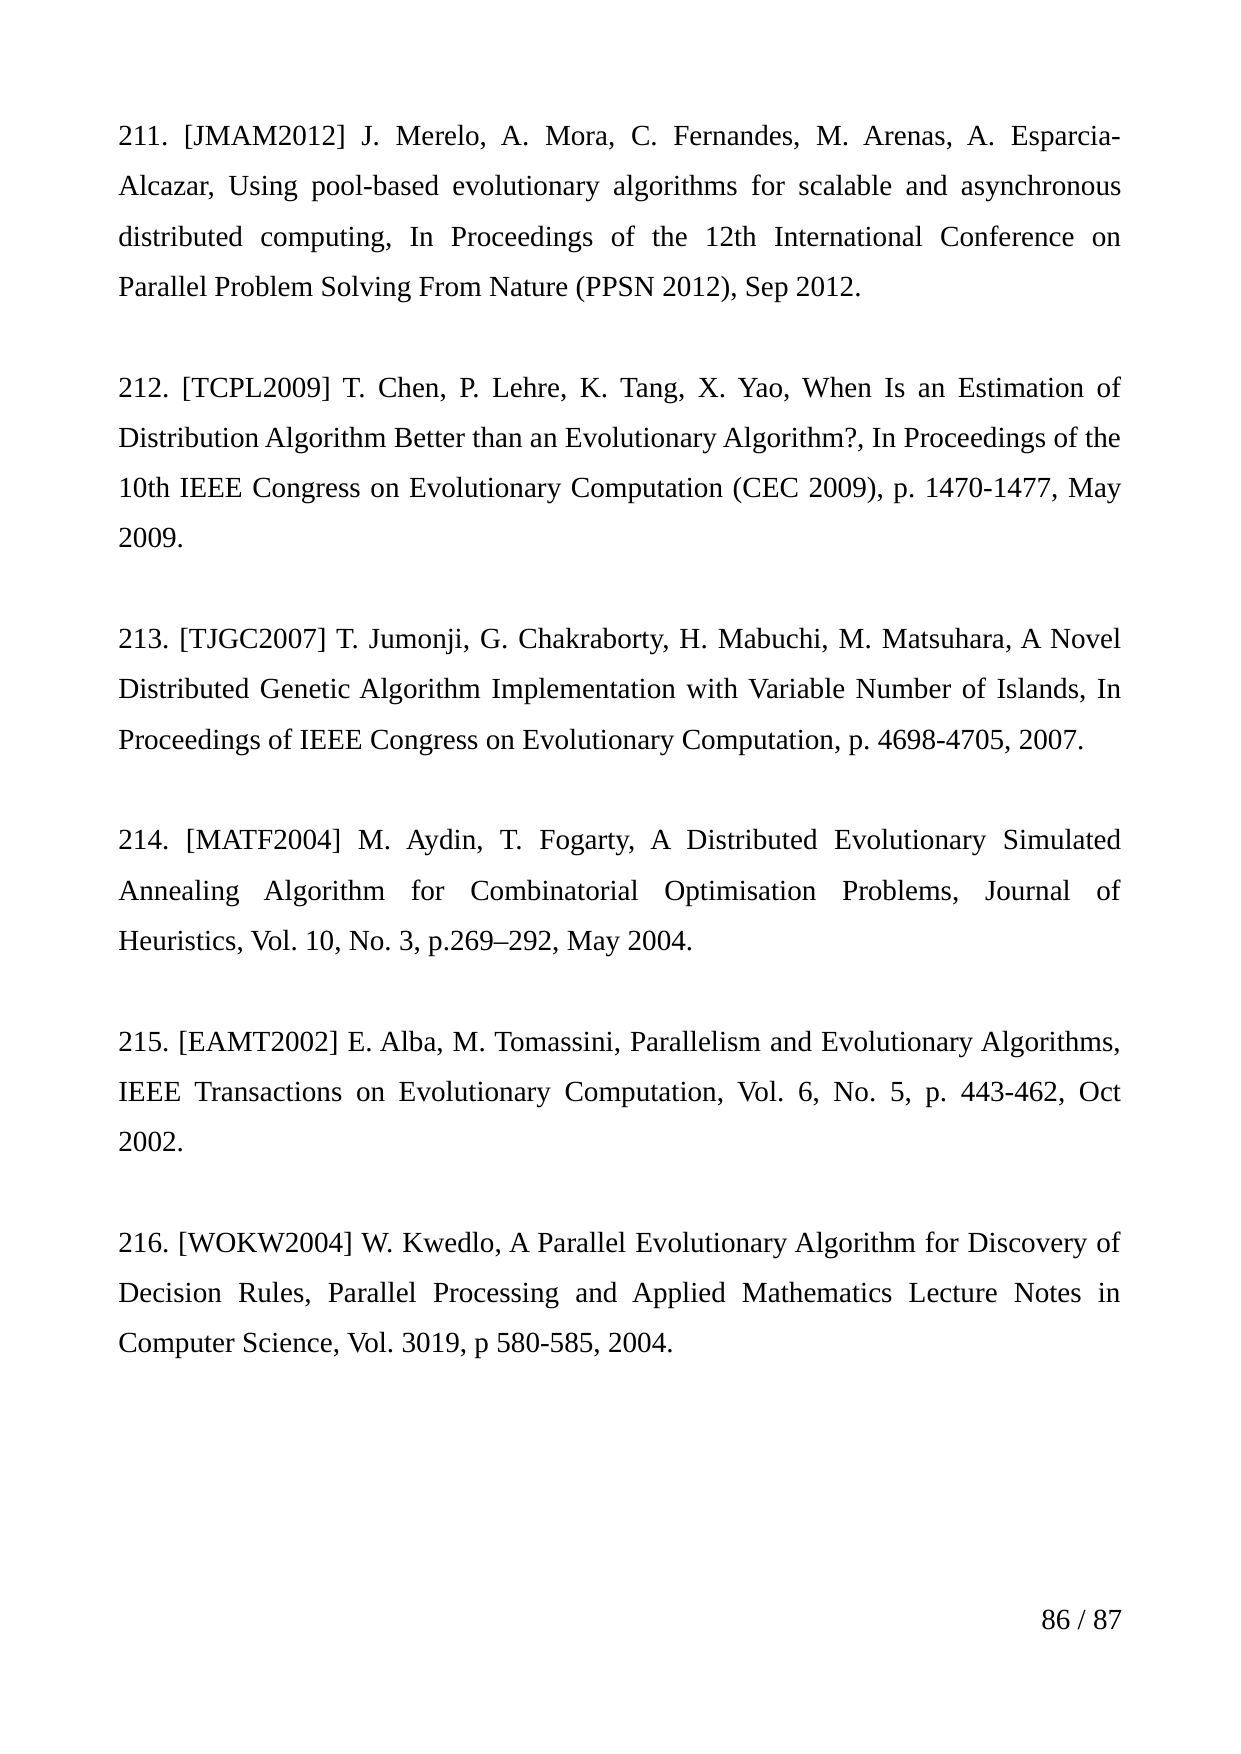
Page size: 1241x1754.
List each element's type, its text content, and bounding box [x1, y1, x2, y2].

text 215. [EAMT2002] E. Alba, M. Tomassini, Parallelism and Evolutionary Algorithms, IEEE Transactions on Evolutionary Computation, Vol. 6, No. 5, p. 443-462, Oct 2002. [118, 1024, 1122, 1158]
text 212. [TCPL2009] T. Chen, P. Lehre, K. Tang, X. Yao, When Is an Estimation of Distribution Algorithm Better than an Evolutionary Algorithm?, In Proceedings of the 10th IEEE Congress on Evolutionary Computation (CEC 2009), p. 1470-1477, May 2009. [118, 370, 1122, 554]
text 216. [WOKW2004] W. Kwedlo, A Parallel Evolutionary Algorithm for Discovery of Decision Rules, Parallel Processing and Applied Mathematics Lecture Notes in Computer Science, Vol. 3019, p 580-585, 2004. [118, 1225, 1122, 1359]
text 211. [JMAM2012] J. Merelo, A. Mora, C. Fernandes, M. Arenas, A. Esparcia-Alcazar, Using pool-based evolutionary algorithms for scalable and asynchronous distributed computing, In Proceedings of the 12th International Conference on Parallel Problem Solving From Nature (PPSN 2012), Sep 2012. [118, 118, 1122, 303]
text 213. [TJGC2007] T. Jumonji, G. Chakraborty, H. Mabuchi, M. Matsuhara, A Novel Distributed Genetic Algorithm Implementation with Variable Number of Islands, In Proceedings of IEEE Congress on Evolutionary Computation, p. 4698-4705, 2007. [118, 621, 1122, 755]
text 214. [MATF2004] M. Aydin, T. Fogarty, A Distributed Evolutionary Simulated Annealing Algorithm for Combinatorial Optimisation Problems, Journal of Heuristics, Vol. 10, No. 3, p.269–292, May 2004. [118, 822, 1122, 957]
